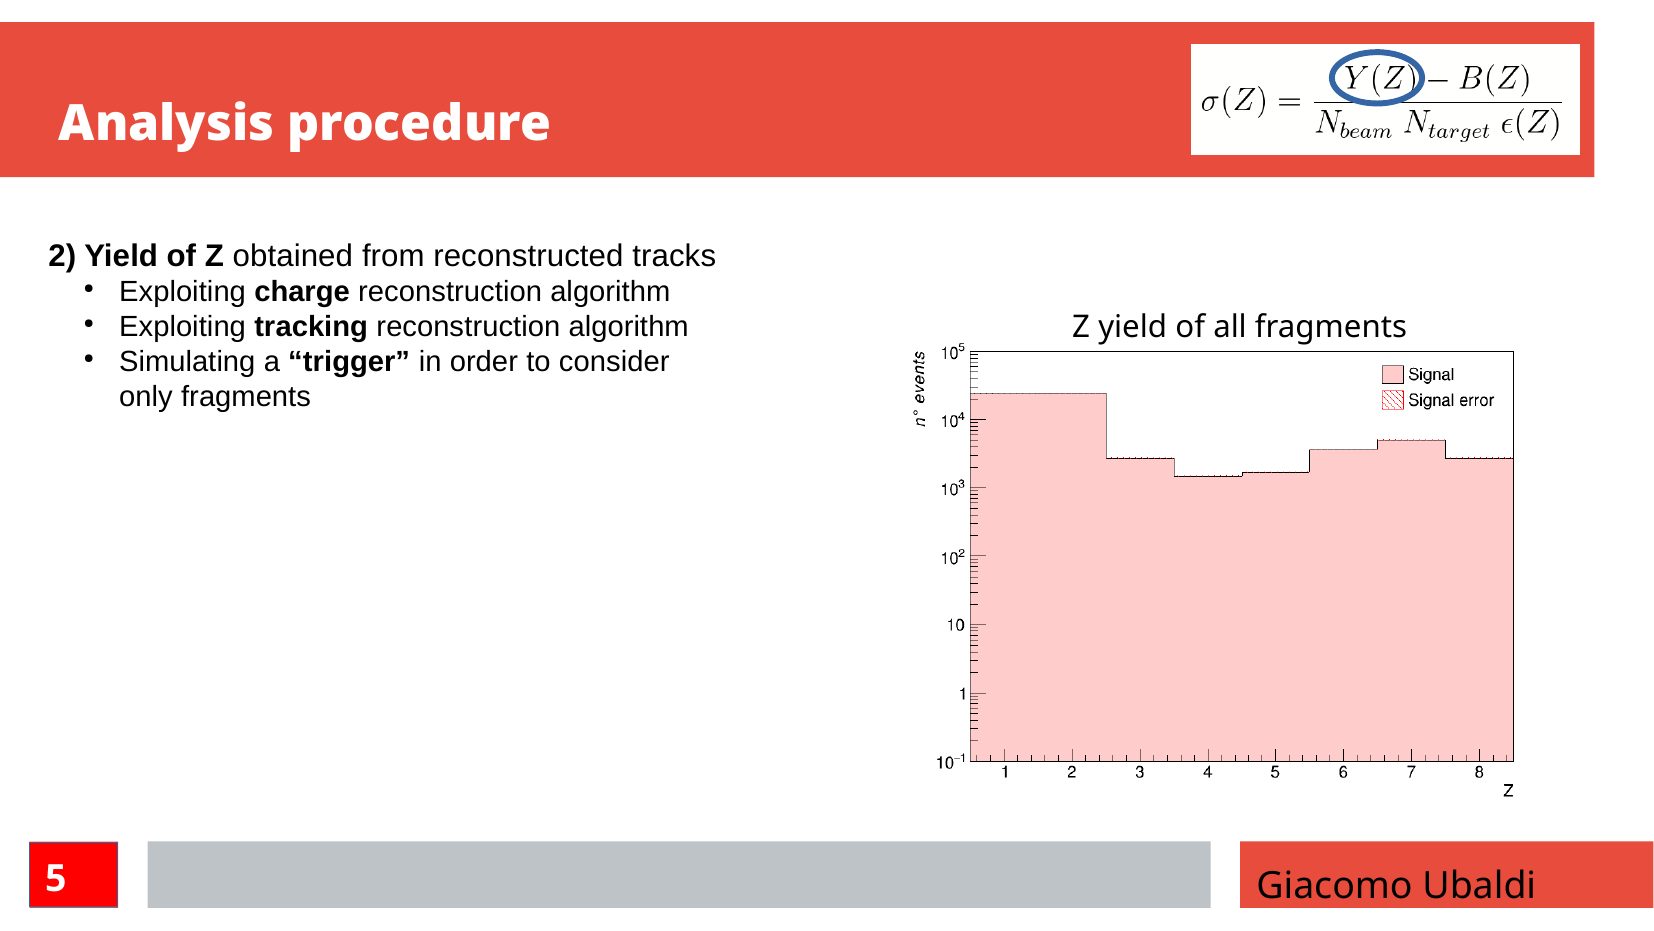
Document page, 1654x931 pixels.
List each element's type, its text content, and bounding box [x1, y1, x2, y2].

title Analysis procedure [59, 44, 1595, 156]
picture [1335, 64, 1419, 100]
text_box 2) Yield of Z obtained from reconstructed tracks Exploiting charge reconstruction algorithm Exploiting tracking reconstruction algorithm Simulating a “trigger” in order to consider only fragments [0, 227, 782, 441]
text_box 5 [30, 844, 86, 903]
text_box Z yield of all fragments [1057, 296, 1471, 348]
picture [902, 300, 1581, 812]
text_box [29, 842, 118, 907]
text_box Giacomo Ubaldi [1241, 850, 1568, 910]
picture [1201, 64, 1562, 142]
text_box [1191, 44, 1580, 155]
